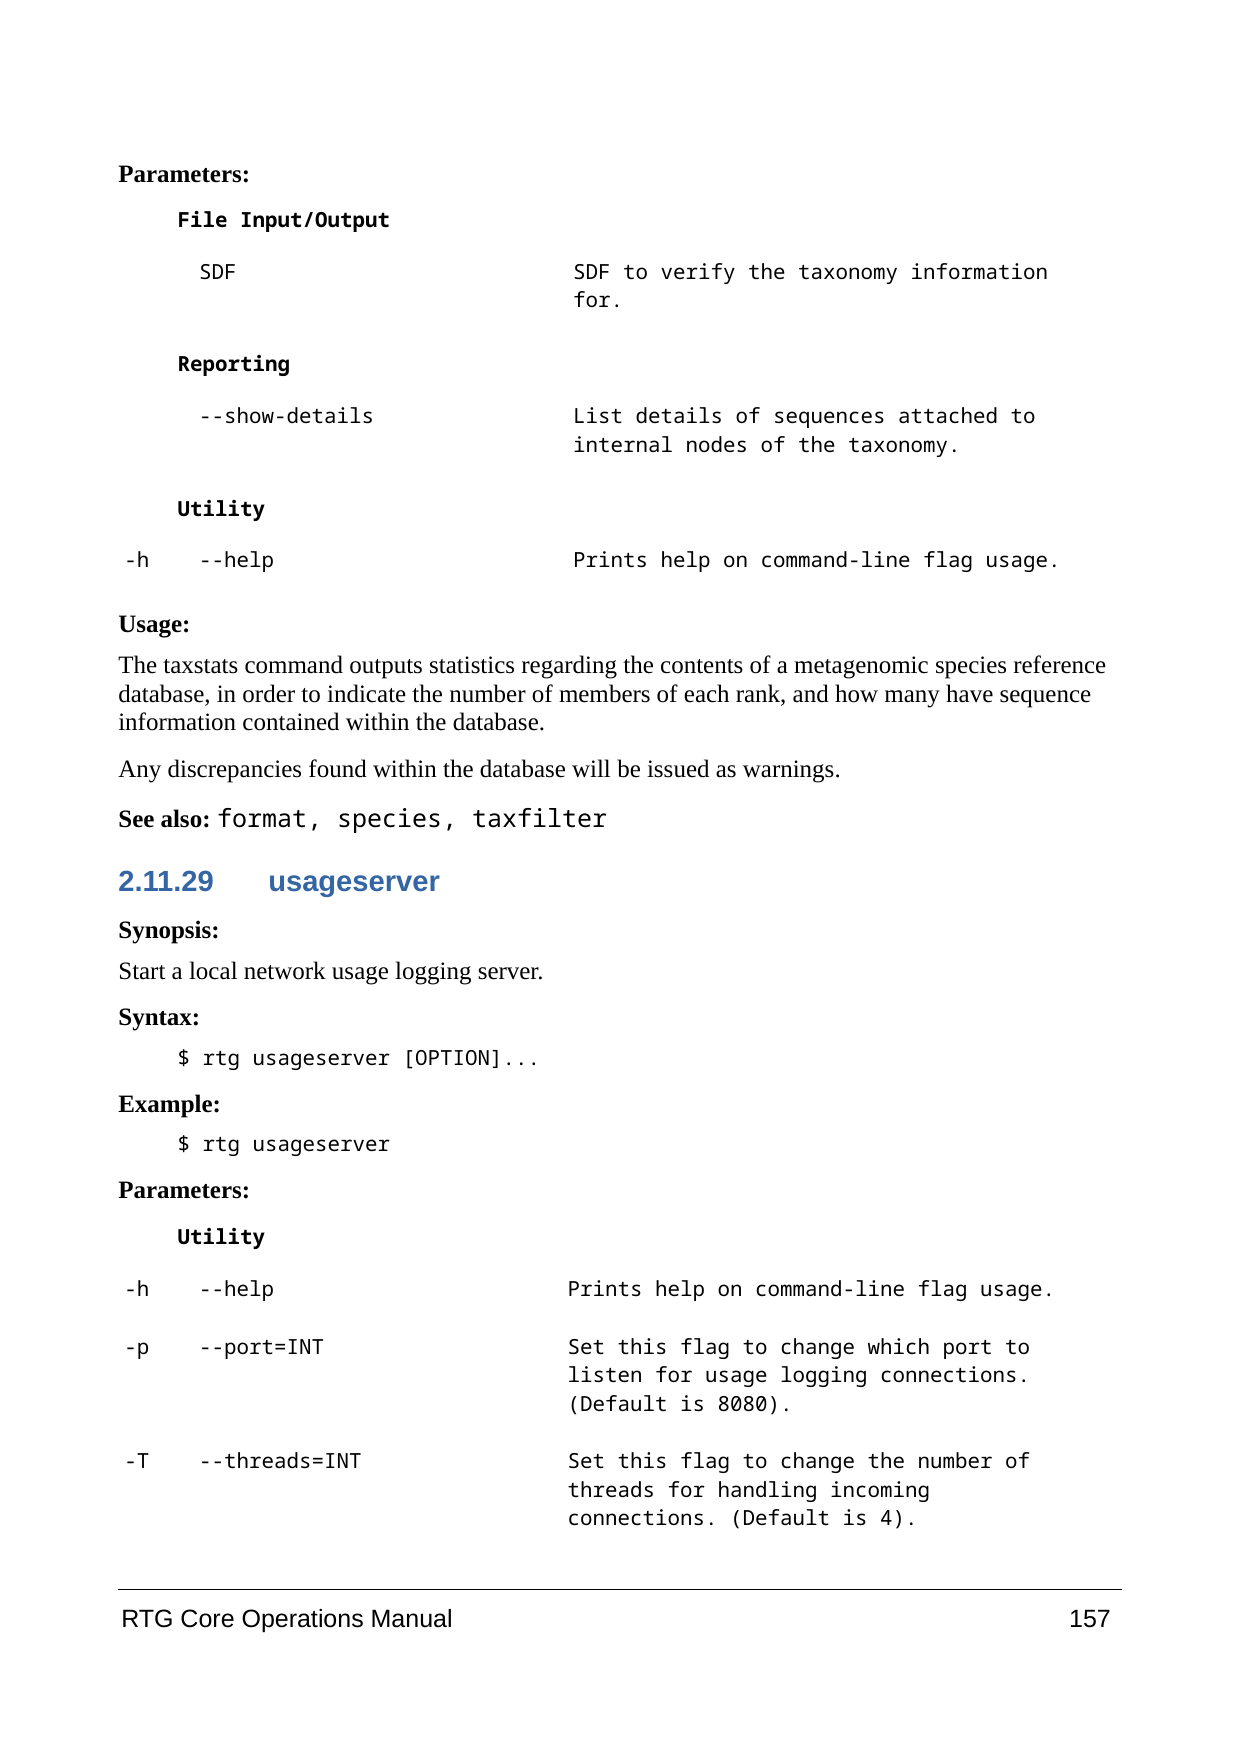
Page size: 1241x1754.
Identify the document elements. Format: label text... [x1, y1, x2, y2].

table_header --show-details [193, 390, 567, 476]
table_cell Set this flag to change which port to listen for usage logging connections. (Default is 8080). [561, 1320, 1093, 1435]
subtitle Syntax: [118, 1002, 1122, 1031]
subtitle usageserver [118, 864, 1122, 897]
text $ rtg usageserver [177, 1129, 1122, 1158]
table_header [118, 245, 193, 332]
text The taxstats command outputs statistics regarding the contents of a metagenomic species reference database, in order to indicate the number of members of each rank, and how many have sequence information contained within the database. [118, 650, 1122, 736]
table_header Prints help on command-line flag usage. [567, 534, 1093, 592]
table_cell -T [118, 1435, 193, 1550]
table_header -h [118, 534, 193, 592]
subtitle Example: [118, 1089, 1122, 1118]
table_header --help [193, 1262, 561, 1320]
text Any discrepancies found within the database will be issued as warnings. [118, 754, 1122, 783]
table_header SDF to verify the taxonomy information for. [567, 245, 1093, 332]
subtitle Synopsis: [118, 915, 1122, 944]
text File Input/Output [177, 205, 1122, 233]
table_header Prints help on command-line flag usage. [561, 1262, 1093, 1320]
subtitle Parameters: [118, 1176, 1122, 1204]
table_cell -p [118, 1320, 193, 1435]
table_header SDF [193, 245, 567, 332]
text Reporting [177, 349, 1122, 378]
table_cell Set this flag to change the number of threads for handling incoming connections. (Default is 4). [561, 1435, 1093, 1550]
table_header --help [193, 534, 567, 592]
table_header [118, 390, 193, 476]
table_cell --port=INT [193, 1320, 561, 1435]
text See also: format, species, taxfilter [118, 800, 1122, 834]
text Utility [177, 494, 1122, 522]
text $ rtg usageserver [OPTION]... [177, 1043, 1122, 1071]
table_header -h [118, 1262, 193, 1320]
table_header List details of sequences attached to internal nodes of the taxonomy. [567, 390, 1093, 476]
subtitle Usage: [118, 609, 1122, 638]
text Utility [177, 1222, 1122, 1250]
text Start a local network usage logging server. [118, 956, 1122, 984]
subtitle Parameters: [118, 159, 1122, 187]
table_cell --threads=INT [193, 1435, 561, 1550]
